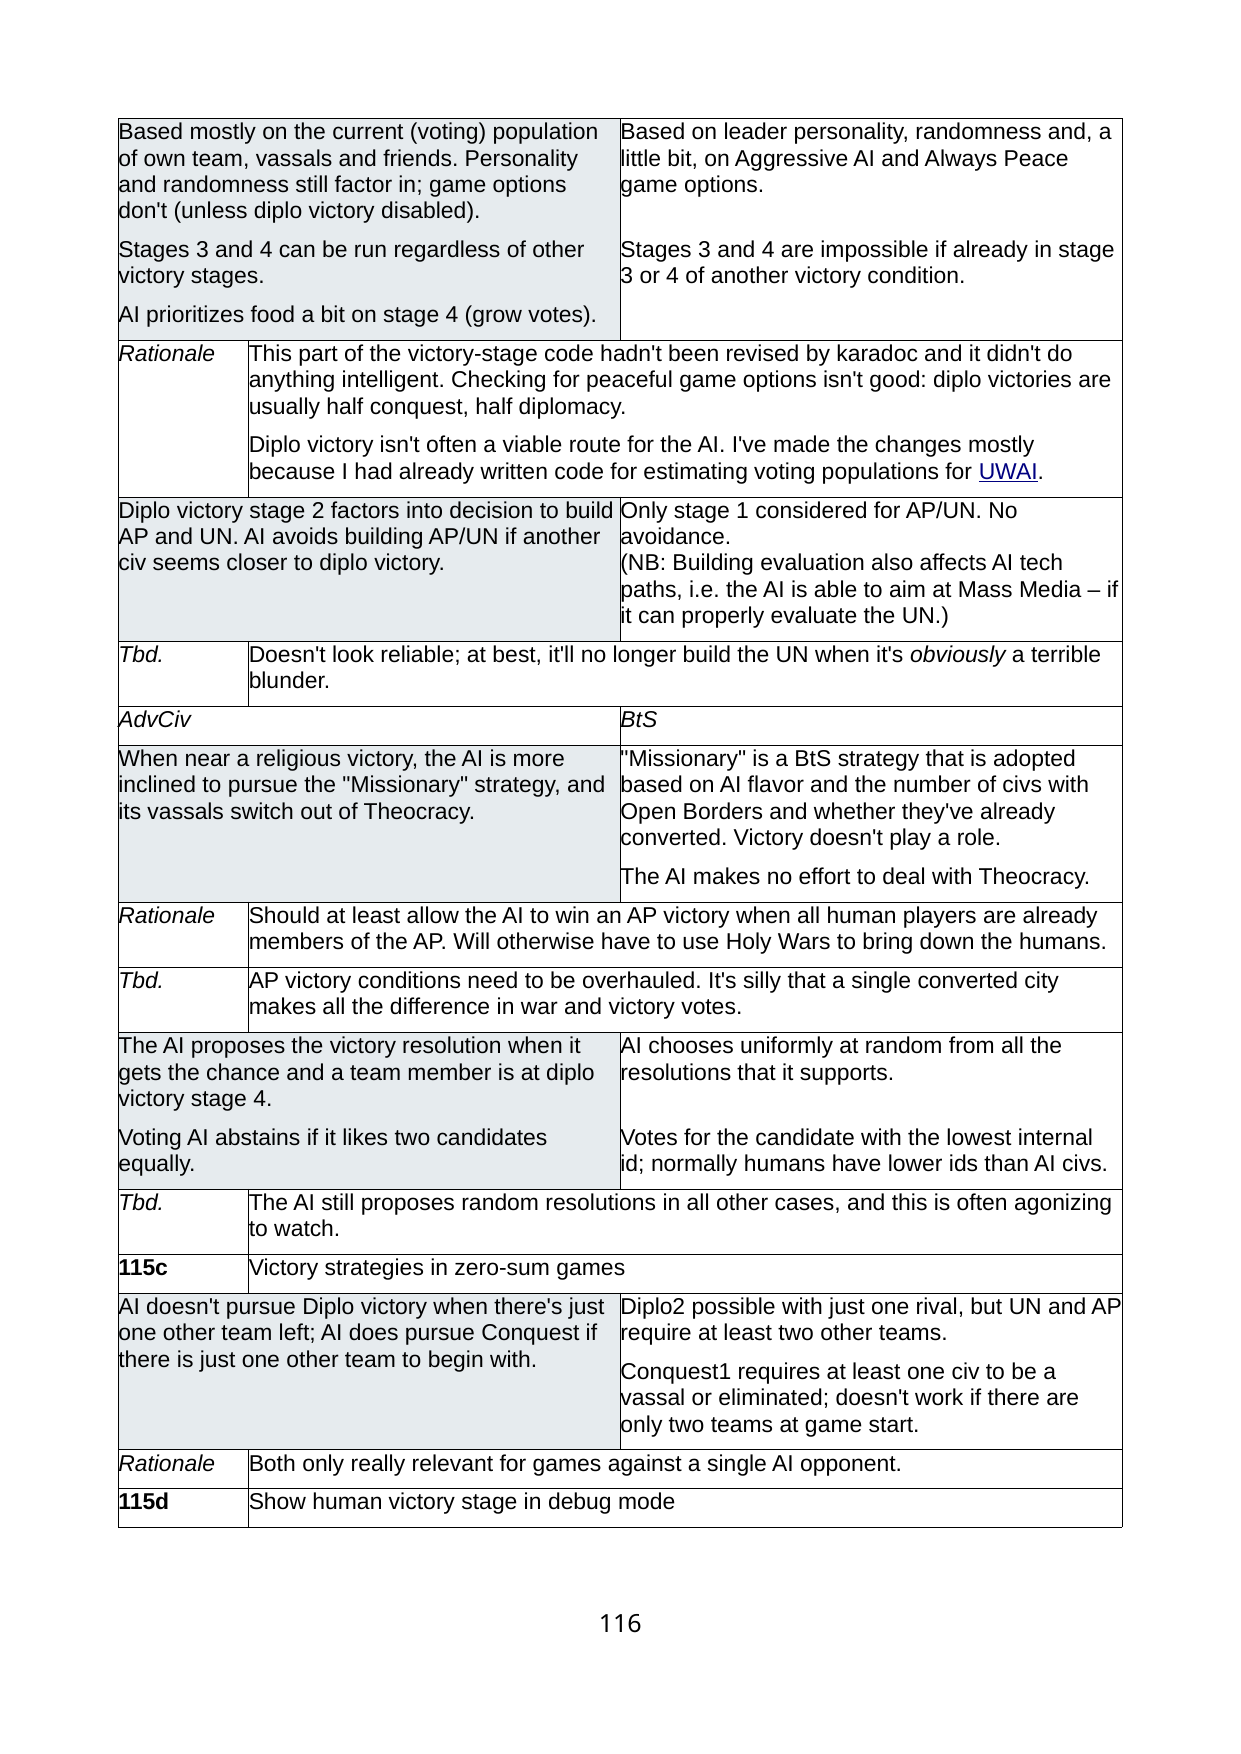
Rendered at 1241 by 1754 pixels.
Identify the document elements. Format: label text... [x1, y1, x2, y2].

table_cell "Missionary" is a BtS strategy that is adopted based on AI flavor and the number of civs with Open Borders and whether they've already converted. Victory doesn't play a role. The AI makes no effort to deal with Theocracy. [621, 746, 1122, 902]
table_cell When near a religious victory, the AI is more inclined to pursue the "Missionary" strategy, and its vassals switch out of Theocracy. [119, 746, 620, 902]
table_cell Both only really relevant for games against a single AI opponent. [249, 1450, 1122, 1488]
table_cell Show human victory stage in debug mode [249, 1489, 1122, 1527]
table_cell AdvCiv [119, 707, 620, 745]
table_cell AI doesn't pursue Diplo victory when there's just one other team left; AI does pursue Conquest if there is just one other team to begin with. [119, 1294, 620, 1449]
table_cell AP victory conditions need to be overhauled. It's silly that a single converted city makes all the difference in war and victory votes. [249, 968, 1122, 1032]
table_cell The AI still proposes random resolutions in all other cases, and this is often agonizing to watch. [249, 1190, 1122, 1254]
table_cell Based on leader personality, randomness and, a little bit, on Aggressive AI and Always Peace game options. Stages 3 and 4 are impossible if already in stage 3 or 4 of another victory condition. [621, 119, 1122, 340]
table_cell Victory strategies in zero-sum games [249, 1255, 1122, 1293]
table_cell Only stage 1 considered for AP/UN. No avoidance. (NB: Building evaluation also affects AI tech paths, i.e. the AI is able to aim at Mass Media – if it can properly evaluate the UN.) [621, 498, 1122, 641]
table_cell BtS [621, 707, 1122, 745]
table_cell The AI proposes the victory resolution when it gets the chance and a team member is at diplo victory stage 4. Voting AI abstains if it likes two candidates equally. [119, 1033, 620, 1189]
table_cell This part of the victory-stage code hadn't been revised by karadoc and it didn't do anything intelligent. Checking for peaceful game options isn't good: diplo victories are usually half conquest, half diplomacy. Diplo victory isn't often a viable route for the AI. I've made the changes mostly because I had already written code for estimating voting populations for UWAI. [249, 341, 1122, 497]
table_cell Tbd. [119, 1190, 248, 1254]
table_cell Diplo victory stage 2 factors into decision to build AP and UN. AI avoids building AP/UN if another civ seems closer to diplo victory. [119, 498, 620, 641]
table_cell Based mostly on the current (voting) population of own team, vassals and friends. Personality and randomness still factor in; game options don't (unless diplo victory disabled). Stages 3 and 4 can be run regardless of other victory stages. AI prioritizes food a bit on stage 4 (grow votes). [119, 119, 620, 340]
table_cell Diplo2 possible with just one rival, but UN and AP require at least two other teams. Conquest1 requires at least one civ to be a vassal or eliminated; doesn't work if there are only two teams at game start. [621, 1294, 1122, 1449]
table_cell Rationale [119, 903, 248, 967]
table_cell Doesn't look reliable; at best, it'll no longer build the UN when it's obviously a terrible blunder. [249, 642, 1122, 706]
table_cell 115c [119, 1255, 248, 1293]
table_cell Tbd. [119, 968, 248, 1032]
table_cell 115d [119, 1489, 248, 1527]
table_cell Rationale [119, 341, 248, 497]
table_cell Tbd. [119, 642, 248, 706]
table_cell Should at least allow the AI to win an AP victory when all human players are already members of the AP. Will otherwise have to use Holy Wars to bring down the humans. [249, 903, 1122, 967]
table_cell Rationale [119, 1450, 248, 1488]
table_cell AI chooses uniformly at random from all the resolutions that it supports. Votes for the candidate with the lowest internal id; normally humans have lower ids than AI civs. [621, 1033, 1122, 1189]
